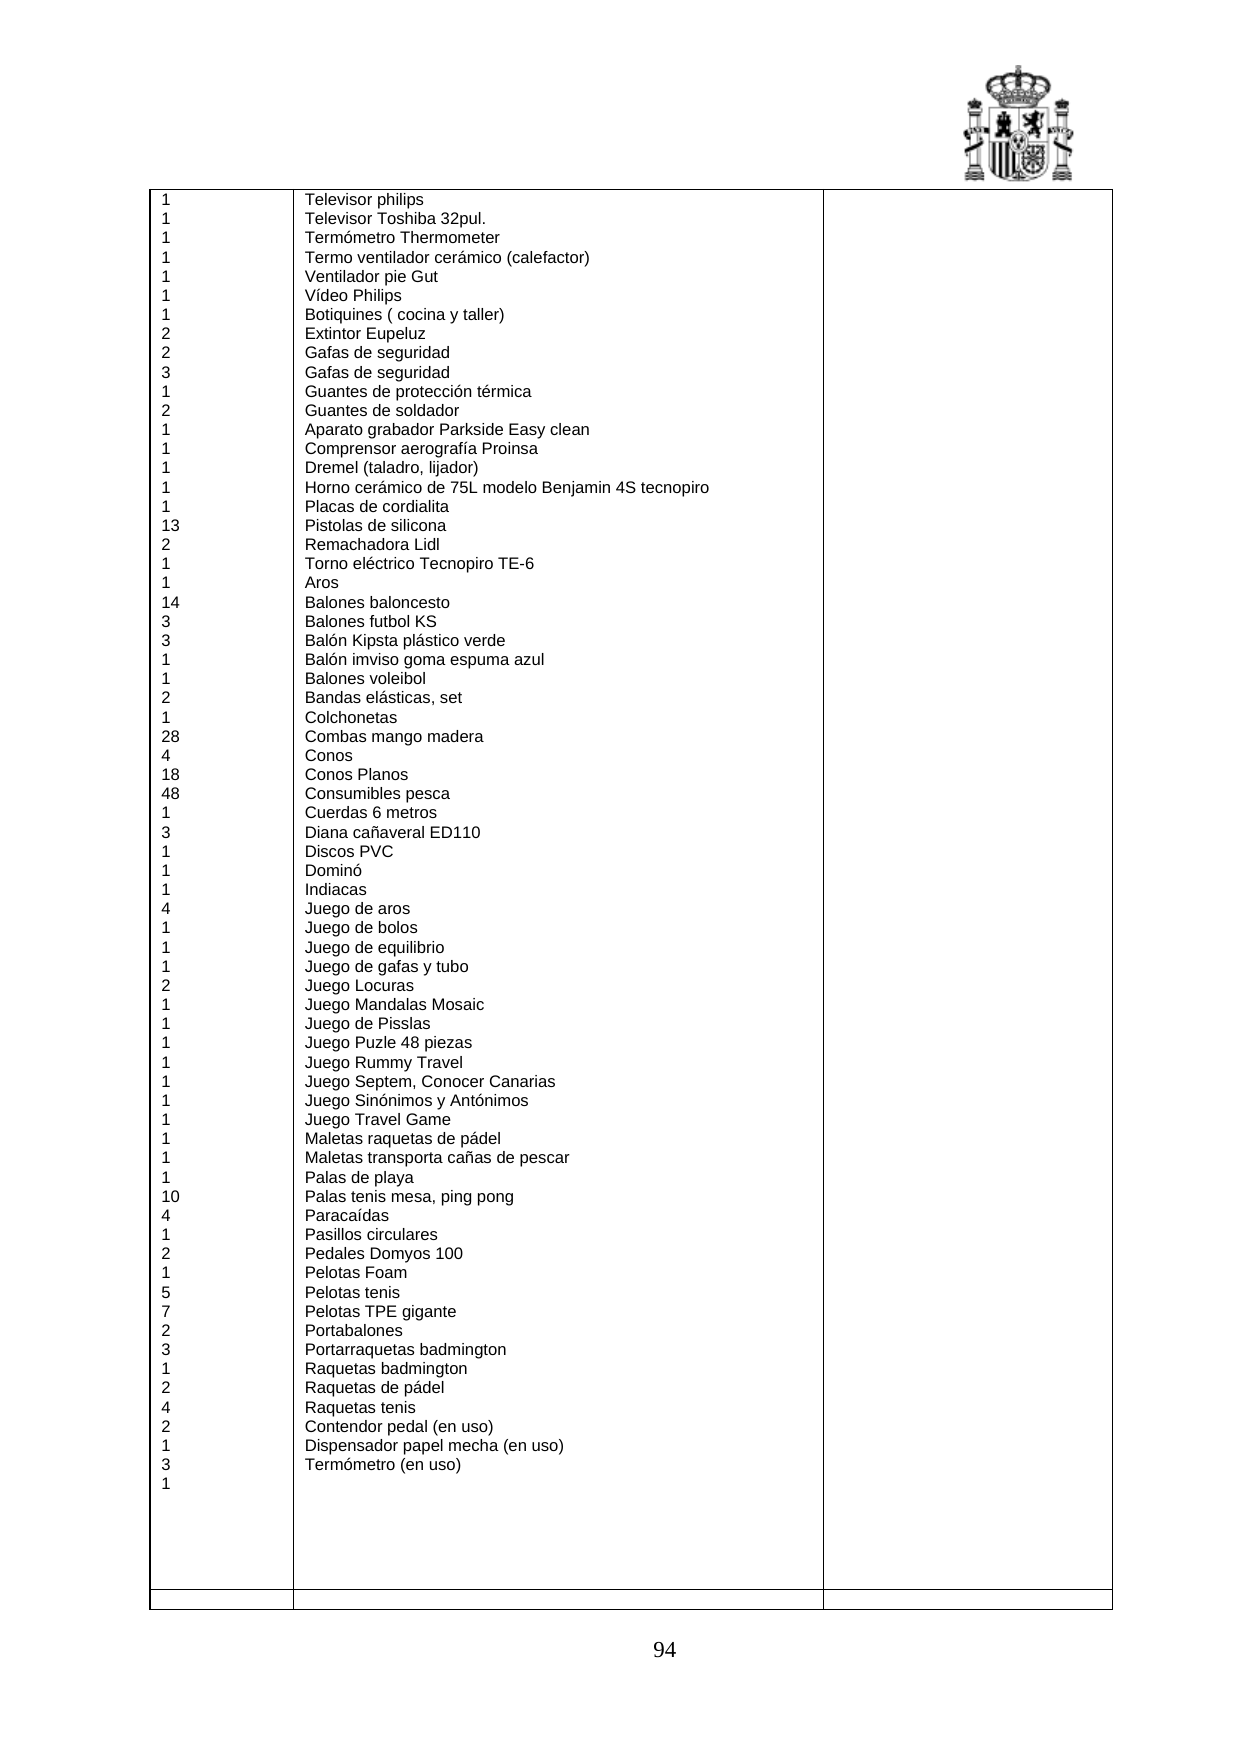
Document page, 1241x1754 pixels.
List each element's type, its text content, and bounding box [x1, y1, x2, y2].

table_cell [151, 1590, 293, 1609]
table_cell Televisor philips Televisor Toshiba 32pul. Termómetro Thermometer Termo ventilador cerámico (calefactor) Ventilador pie Gut Vídeo Philips Botiquines ( cocina y taller) Extintor Eupeluz Gafas de seguridad Gafas de seguridad Guantes de protección térmica Guantes de soldador Aparato grabador Parkside Easy clean Comprensor aerografía Proinsa Dremel (taladro, lijador) Horno cerámico de 75L modelo Benjamin 4S tecnopiro Placas de cordialita Pistolas de silicona Remachadora Lidl Torno eléctrico Tecnopiro TE-6 Aros Balones baloncesto Balones futbol KS Balón Kipsta plástico verde Balón imviso goma espuma azul Balones voleibol Bandas elásticas, set Colchonetas Combas mango madera Conos Conos Planos Consumibles pesca Cuerdas 6 metros Diana cañaveral ED110 Discos PVC Dominó Indiacas Juego de aros Juego de bolos Juego de equilibrio Juego de gafas y tubo Juego Locuras Juego Mandalas Mosaic Juego de Pisslas Juego Puzle 48 piezas Juego Rummy Travel Juego Septem, Conocer Canarias Juego Sinónimos y Antónimos Juego Travel Game Maletas raquetas de pádel Maletas transporta cañas de pescar Palas de playa Palas tenis mesa, ping pong Paracaídas Pasillos circulares Pedales Domyos 100 Pelotas Foam Pelotas tenis Pelotas TPE gigante Portabalones Portarraquetas badmington Raquetas badmington Raquetas de pádel Raquetas tenis Contendor pedal (en uso) Dispensador papel mecha (en uso) Termómetro (en uso) [294, 190, 823, 1589]
table_cell 1 1 1 1 1 1 1 2 2 3 1 2 1 1 1 1 1 13 2 1 1 14 3 3 1 1 2 1 28 4 18 48 1 3 1 1 1 4 1 1 1 2 1 1 1 1 1 1 1 1 1 1 10 4 1 2 1 5 7 2 3 1 2 4 2 1 3 1 [151, 190, 293, 1589]
table_cell [294, 1590, 823, 1609]
table_cell [824, 1590, 1112, 1609]
table_cell [824, 190, 1112, 1589]
